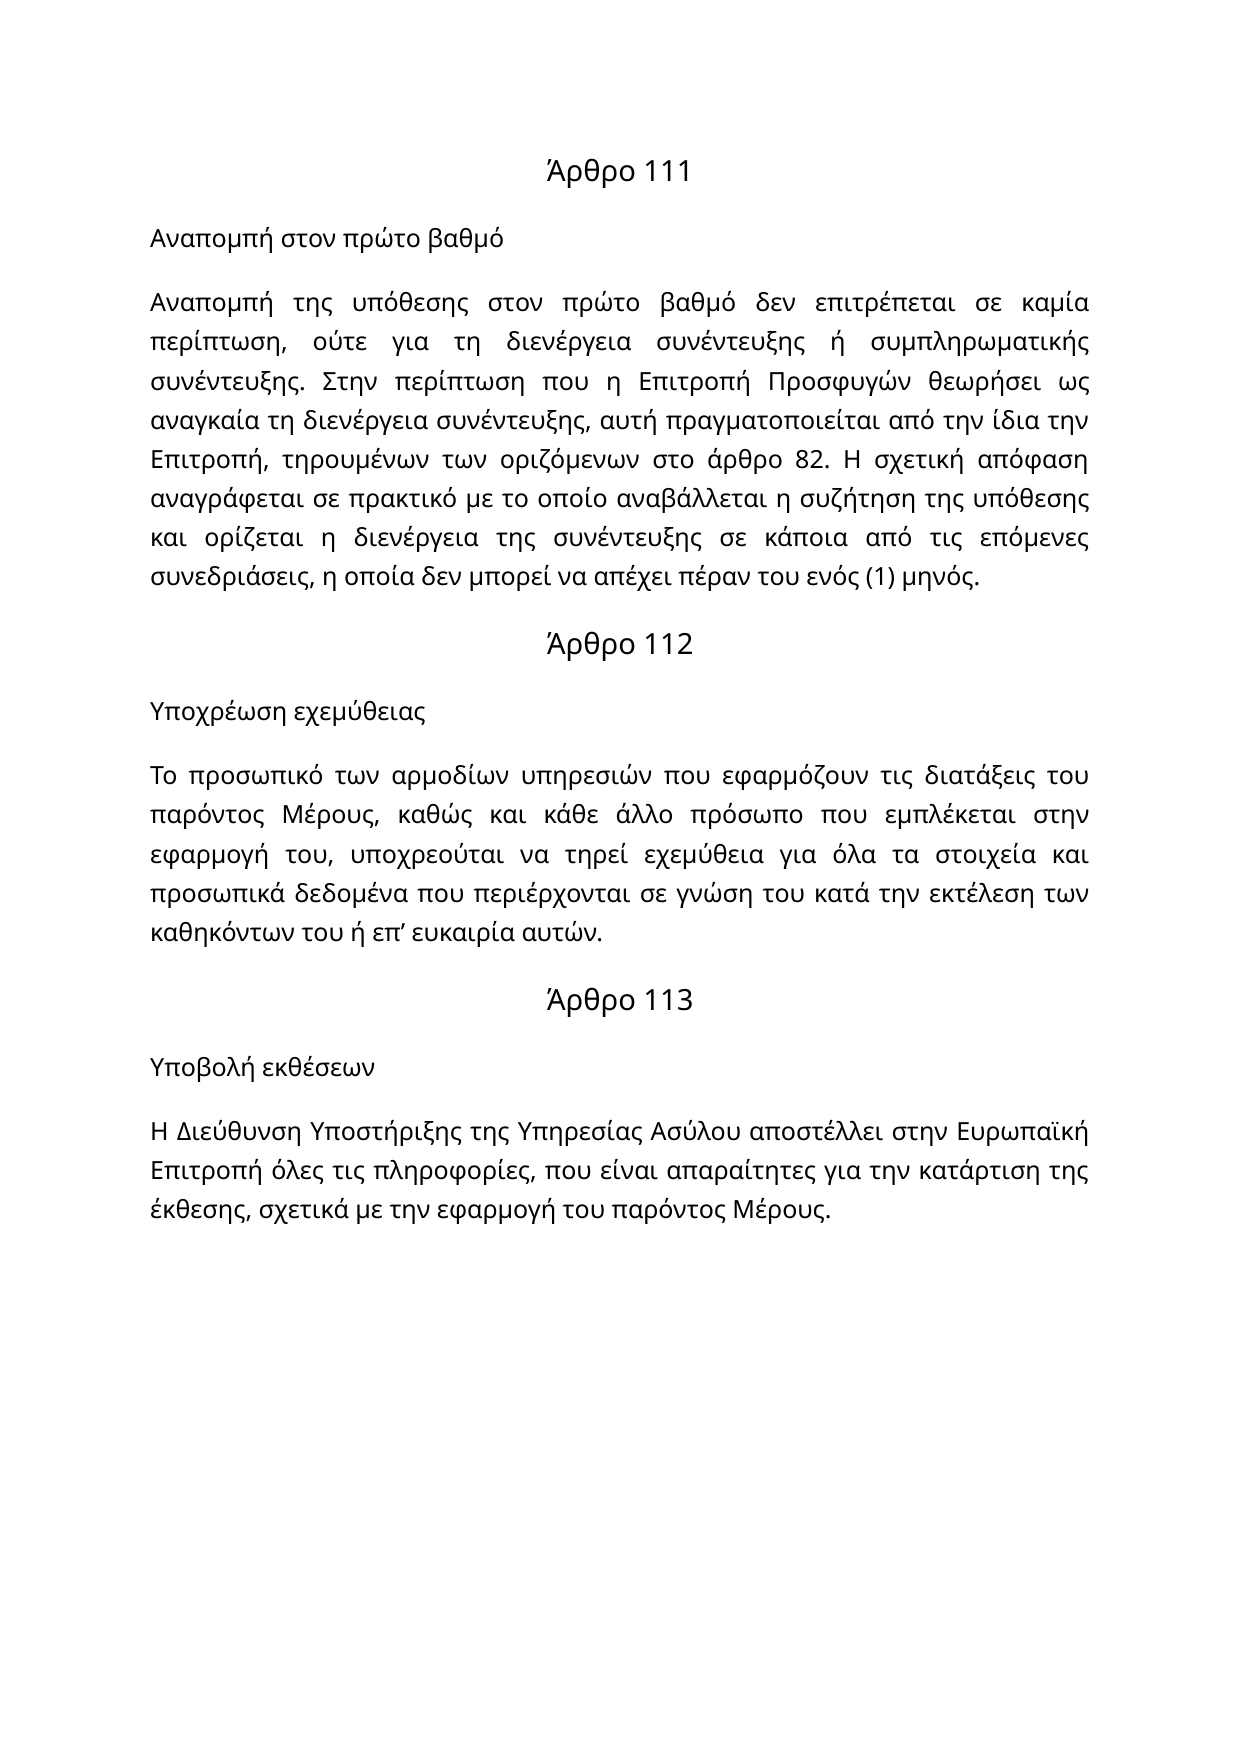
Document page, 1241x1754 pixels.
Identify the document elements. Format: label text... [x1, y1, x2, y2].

text Υποβολή εκθέσεων [150, 1049, 1090, 1083]
text Το προσωπικό των αρμοδίων υπηρεσιών που εφαρμόζουν τις διατάξεις του παρόντος Μέρους, καθώς και κάθε άλλο πρόσωπο που εμπλέκεται στην εφαρμογή του, υποχρεούται να τηρεί εχεμύθεια για όλα τα στοιχεία και προσωπικά δεδομένα που περιέρχονται σε γνώση του κατά την εκτέλεση των καθηκόντων του ή επ’ ευκαιρία αυτών. [150, 758, 1090, 949]
text Η Διεύθυνση Υποστήριξης της Υπηρεσίας Ασύλου αποστέλλει στην Ευρωπαϊκή Επιτροπή όλες τις πληροφορίες, που είναι απαραίτητες για την κατάρτιση της έκθεσης, σχετικά με την εφαρμογή του παρόντος Μέρους. [150, 1113, 1090, 1226]
subtitle Άρθρο 111 [150, 150, 1090, 190]
text Αναπομπή στον πρώτο βαθμό [150, 221, 1090, 255]
subtitle Άρθρο 113 [150, 979, 1090, 1018]
text Υποχρέωση εχεμύθειας [150, 694, 1090, 728]
subtitle Άρθρο 112 [150, 623, 1090, 663]
text Αναπομπή της υπόθεσης στον πρώτο βαθμό δεν επιτρέπεται σε καμία περίπτωση, ούτε για τη διενέργεια συνέντευξης ή συμπληρωματικής συνέντευξης. Στην περίπτωση που η Επιτροπή Προσφυγών θεωρήσει ως αναγκαία τη διενέργεια συνέντευξης, αυτή πραγματοποιείται από την ίδια την Επιτροπή, τηρουμένων των οριζόμενων στο άρθρο 82. Η σχετική απόφαση αναγράφεται σε πρακτικό με το οποίο αναβάλλεται η συζήτηση της υπόθεσης και ορίζεται η διενέργεια της συνέντευξης σε κάποια από τις επόμενες συνεδριάσεις, η οποία δεν μπορεί να απέχει πέραν του ενός (1) μηνός. [150, 285, 1090, 593]
